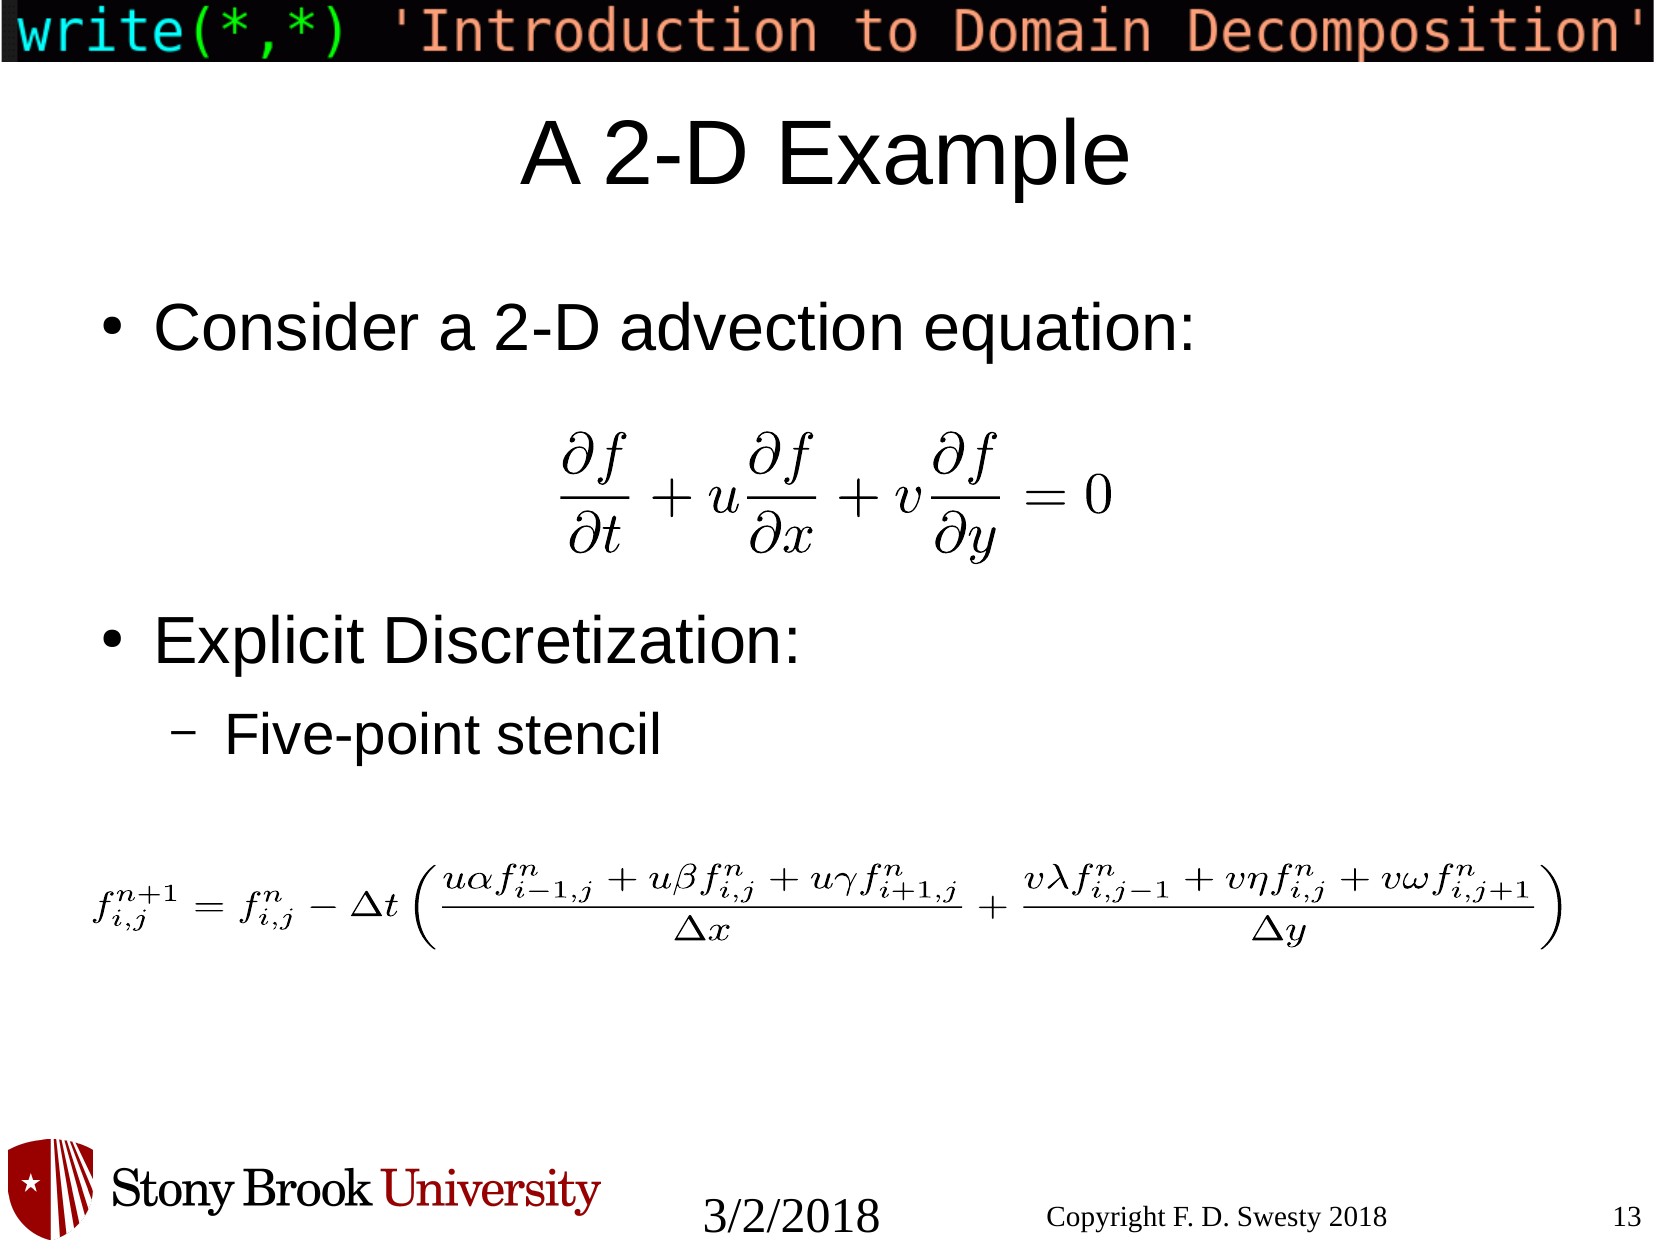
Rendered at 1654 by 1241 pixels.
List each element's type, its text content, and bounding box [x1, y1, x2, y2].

title A 2-D Example [82, 49, 1571, 257]
text_box [560, 431, 1114, 565]
list Consider a 2-D advection equation: Explicit Discretization: Five-point stencil [82, 290, 1571, 1010]
text_box [90, 863, 1571, 950]
picture [8, 1139, 601, 1240]
picture [1, 0, 1654, 62]
